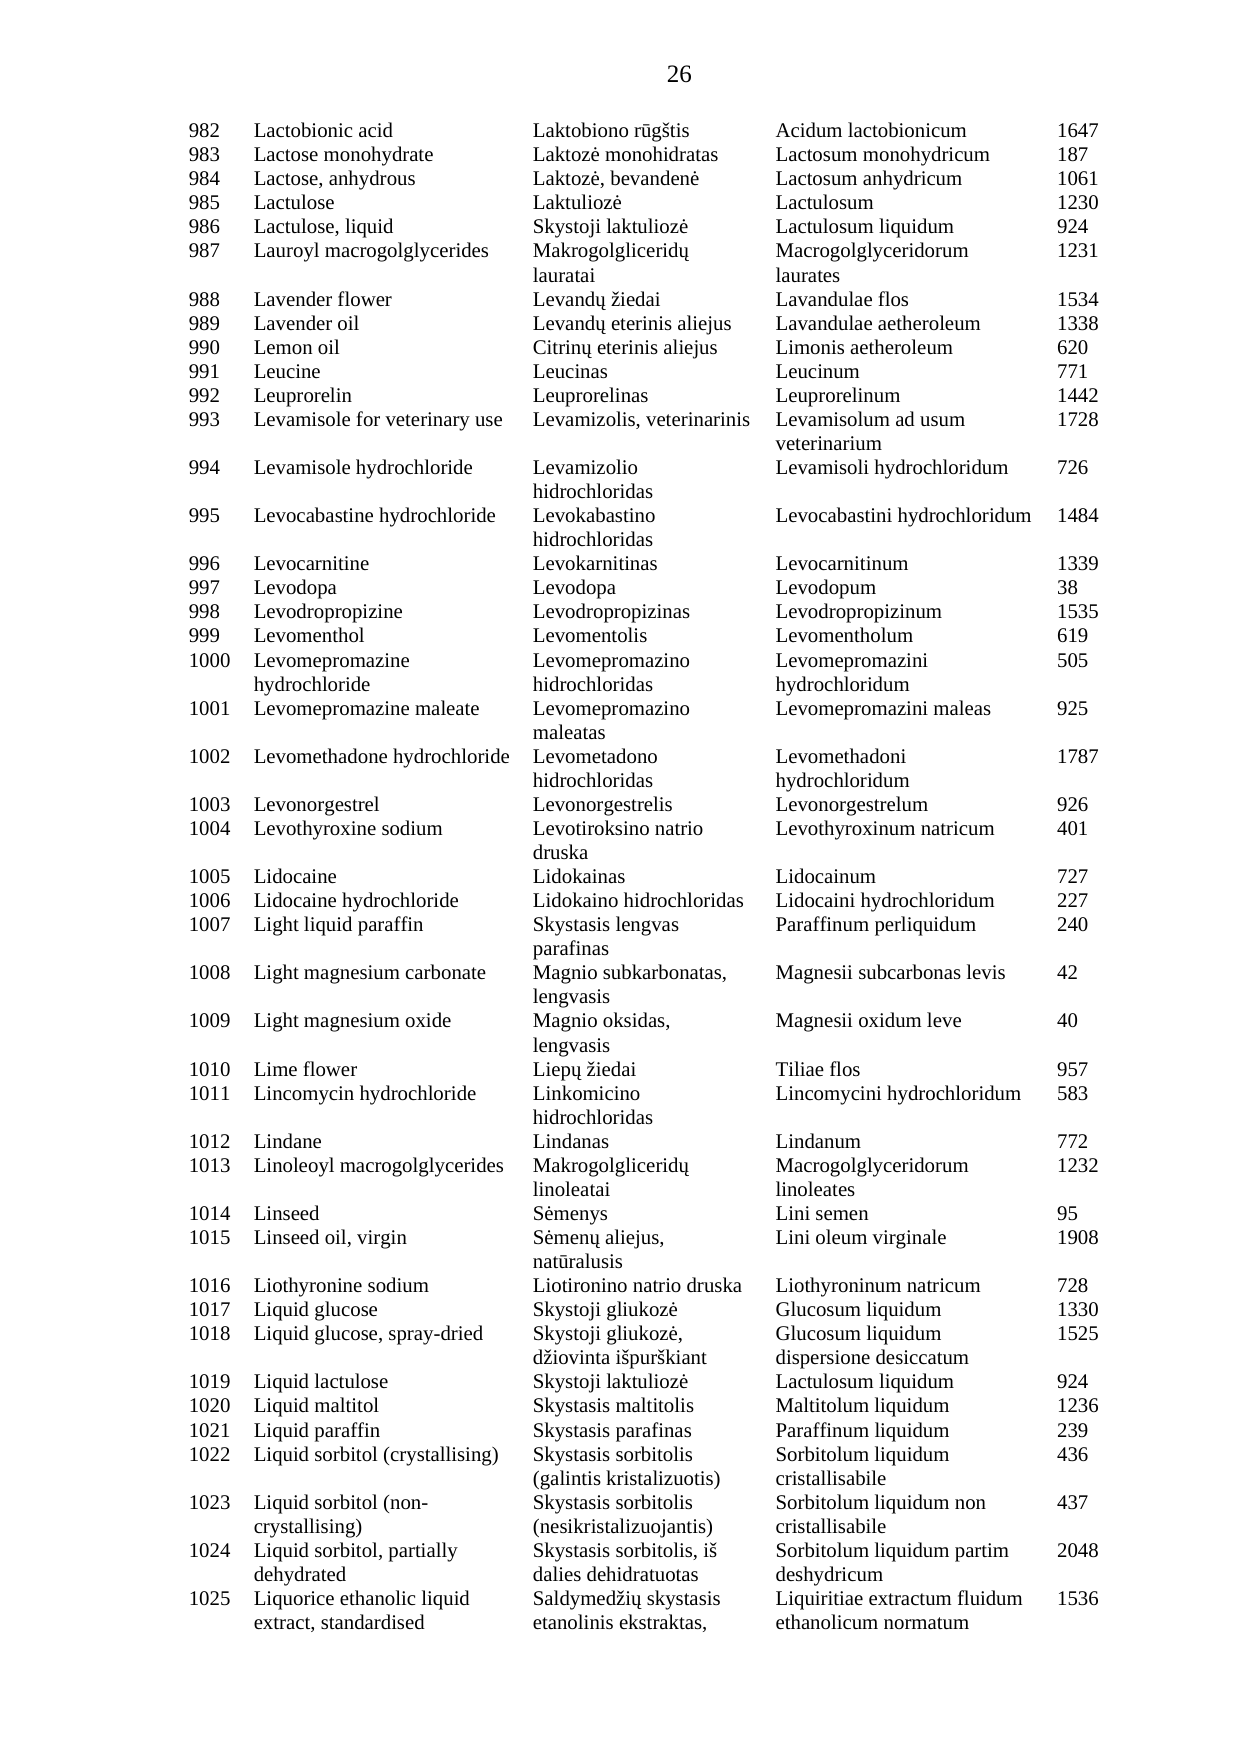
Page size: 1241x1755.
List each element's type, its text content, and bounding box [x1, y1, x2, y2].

table_cell 997 [177, 575, 242, 599]
table_cell Liquid paraffin [242, 1418, 521, 1442]
table_cell Linkomicino hidrochloridas [521, 1081, 764, 1129]
table_cell Liquid glucose [242, 1297, 521, 1321]
table_cell Leucinas [521, 359, 764, 383]
table_cell 999 [177, 624, 242, 647]
table_cell Tiliae flos [764, 1057, 1046, 1081]
table_cell 1330 [1046, 1297, 1181, 1321]
table_cell Liquid lactulose [242, 1369, 521, 1393]
table_cell 1020 [177, 1394, 242, 1417]
table_cell 983 [177, 142, 242, 166]
table_cell 1534 [1046, 287, 1181, 311]
table_cell 1535 [1046, 599, 1181, 623]
table_cell Levodropropizinum [764, 599, 1046, 623]
table_cell Levonorgestrelis [521, 792, 764, 816]
table_cell Levometadono hidrochloridas [521, 744, 764, 792]
table_cell Levomepromazini hydrochloridum [764, 648, 1046, 696]
table_cell 957 [1046, 1057, 1181, 1081]
table_cell Lactulose [242, 190, 521, 214]
table_cell 1236 [1046, 1394, 1181, 1417]
table_cell Levamisolum ad usum veterinarium [764, 407, 1046, 455]
table_cell Sorbitolum liquidum non cristallisabile [764, 1490, 1046, 1538]
table_cell Levocabastine hydrochloride [242, 503, 521, 551]
table_cell Levandų žiedai [521, 287, 764, 311]
table_cell Sorbitolum liquidum partim deshydricum [764, 1538, 1046, 1586]
table_cell 985 [177, 190, 242, 214]
table_cell 995 [177, 503, 242, 551]
table_cell Skystoji laktuliozė [521, 1369, 764, 1393]
table_cell Lavender flower [242, 287, 521, 311]
table_cell Leuprorelinas [521, 383, 764, 407]
table_cell 1338 [1046, 311, 1181, 335]
table_cell Leucinum [764, 359, 1046, 383]
table_cell Levodopum [764, 575, 1046, 599]
table_cell Linseed [242, 1201, 521, 1225]
table_cell Leuprorelinum [764, 383, 1046, 407]
table_cell Lini semen [764, 1201, 1046, 1225]
table_cell Levocarnitinum [764, 551, 1046, 575]
table_cell Levokarnitinas [521, 551, 764, 575]
table_cell Lidokaino hidrochloridas [521, 888, 764, 912]
table_cell Lidocainum [764, 864, 1046, 888]
table_cell 505 [1046, 648, 1181, 696]
table_cell Lidocaine hydrochloride [242, 888, 521, 912]
table_cell Levomethadoni hydrochloridum [764, 744, 1046, 792]
table_cell Lactulose, liquid [242, 214, 521, 238]
table_cell Lincomycin hydrochloride [242, 1081, 521, 1129]
table_cell 1017 [177, 1297, 242, 1321]
table_cell 1009 [177, 1009, 242, 1057]
table_cell 1647 [1046, 118, 1181, 142]
table_cell 926 [1046, 792, 1181, 816]
table_cell 1339 [1046, 551, 1181, 575]
table_cell Levotiroksino natrio druska [521, 816, 764, 864]
table_cell 1525 [1046, 1321, 1181, 1369]
table_cell 239 [1046, 1418, 1181, 1442]
table_cell Lindanas [521, 1129, 764, 1153]
table_cell 993 [177, 407, 242, 455]
table_cell 436 [1046, 1442, 1181, 1490]
table_cell Magnesii subcarbonas levis [764, 960, 1046, 1008]
table_cell Liquid sorbitol (crystallising) [242, 1442, 521, 1490]
table_cell 40 [1046, 1009, 1181, 1057]
table_cell Laktozė, bevandenė [521, 166, 764, 190]
table_cell Liquorice ethanolic liquid extract, standardised [242, 1586, 521, 1634]
table_cell Levomepromazino hidrochloridas [521, 648, 764, 696]
table_cell 924 [1046, 214, 1181, 238]
table_cell 728 [1046, 1273, 1181, 1297]
table_cell 1006 [177, 888, 242, 912]
table_cell Liotironino natrio druska [521, 1273, 764, 1297]
table_cell Levomenthol [242, 624, 521, 647]
table_cell Sėmenų aliejus, natūralusis [521, 1225, 764, 1273]
table_cell 771 [1046, 359, 1181, 383]
table_cell Levamizolis, veterinarinis [521, 407, 764, 455]
table_cell 95 [1046, 1201, 1181, 1225]
table_cell Lactose, anhydrous [242, 166, 521, 190]
table_cell Macrogolglyceridorum laurates [764, 239, 1046, 287]
table_cell 1015 [177, 1225, 242, 1273]
table_cell 1536 [1046, 1586, 1181, 1634]
table_cell 726 [1046, 455, 1181, 503]
table_cell Lindanum [764, 1129, 1046, 1153]
table_cell 992 [177, 383, 242, 407]
table_cell Levamisole for veterinary use [242, 407, 521, 455]
table_cell Levothyroxinum natricum [764, 816, 1046, 864]
table_cell Makrogolgliceridų linoleatai [521, 1153, 764, 1201]
table_cell 1022 [177, 1442, 242, 1490]
table_cell 924 [1046, 1369, 1181, 1393]
table_cell Levodopa [521, 575, 764, 599]
table_cell Linoleoyl macrogolglycerides [242, 1153, 521, 1201]
table_cell 772 [1046, 1129, 1181, 1153]
table_cell 1000 [177, 648, 242, 696]
table_cell 240 [1046, 912, 1181, 960]
table_cell 989 [177, 311, 242, 335]
table_cell Lactose monohydrate [242, 142, 521, 166]
table_cell Levomentolis [521, 624, 764, 647]
table_cell Lidokainas [521, 864, 764, 888]
table_cell Lemon oil [242, 335, 521, 359]
table_cell Lactosum monohydricum [764, 142, 1046, 166]
table_cell Lidocaine [242, 864, 521, 888]
table_cell Skystasis maltitolis [521, 1394, 764, 1417]
table_cell Makrogolgliceridų lauratai [521, 239, 764, 287]
table_cell Skystasis sorbitolis (nesikristalizuojantis) [521, 1490, 764, 1538]
table_cell 988 [177, 287, 242, 311]
table_cell Levodopa [242, 575, 521, 599]
table_cell 1004 [177, 816, 242, 864]
table_cell 620 [1046, 335, 1181, 359]
table_cell Levamizolio hidrochloridas [521, 455, 764, 503]
table_cell 1001 [177, 696, 242, 744]
table_cell Levodropropizinas [521, 599, 764, 623]
table_cell Paraffinum liquidum [764, 1418, 1046, 1442]
table_cell 1231 [1046, 239, 1181, 287]
table_cell Light magnesium carbonate [242, 960, 521, 1008]
table_cell Light liquid paraffin [242, 912, 521, 960]
table_cell 996 [177, 551, 242, 575]
table_cell 1232 [1046, 1153, 1181, 1201]
table_cell 1019 [177, 1369, 242, 1393]
table_cell 727 [1046, 864, 1181, 888]
table_cell 1012 [177, 1129, 242, 1153]
table_cell 1908 [1046, 1225, 1181, 1273]
table_cell Lavender oil [242, 311, 521, 335]
table_cell Paraffinum perliquidum [764, 912, 1046, 960]
table_cell Levonorgestrelum [764, 792, 1046, 816]
table_cell 1023 [177, 1490, 242, 1538]
table_cell Citrinų eterinis aliejus [521, 335, 764, 359]
table_cell Lactulosum liquidum [764, 214, 1046, 238]
table_cell Lactulosum [764, 190, 1046, 214]
table_cell 990 [177, 335, 242, 359]
table_cell 583 [1046, 1081, 1181, 1129]
table_cell Levomentholum [764, 624, 1046, 647]
table_cell 1014 [177, 1201, 242, 1225]
table_cell Skystasis lengvas parafinas [521, 912, 764, 960]
table_cell Sėmenys [521, 1201, 764, 1225]
table_cell Levomepromazini maleas [764, 696, 1046, 744]
table_cell Laktobiono rūgštis [521, 118, 764, 142]
table_cell 1005 [177, 864, 242, 888]
table_cell 1787 [1046, 744, 1181, 792]
table_cell Liothyronine sodium [242, 1273, 521, 1297]
table_cell 1013 [177, 1153, 242, 1201]
table_cell 987 [177, 239, 242, 287]
table_cell 1003 [177, 792, 242, 816]
table_cell 982 [177, 118, 242, 142]
table_cell 1010 [177, 1057, 242, 1081]
table_cell Leuprorelin [242, 383, 521, 407]
table_cell 2048 [1046, 1538, 1181, 1586]
table_cell 38 [1046, 575, 1181, 599]
table_cell Lactosum anhydricum [764, 166, 1046, 190]
table_cell Sorbitolum liquidum cristallisabile [764, 1442, 1046, 1490]
table_cell 1011 [177, 1081, 242, 1129]
table_cell 991 [177, 359, 242, 383]
table_cell 1021 [177, 1418, 242, 1442]
table_cell Levokabastino hidrochloridas [521, 503, 764, 551]
table_cell 1728 [1046, 407, 1181, 455]
table_cell 925 [1046, 696, 1181, 744]
table_cell 187 [1046, 142, 1181, 166]
table_cell Liquid sorbitol (non-crystallising) [242, 1490, 521, 1538]
table_cell Levodropropizine [242, 599, 521, 623]
table_cell Lime flower [242, 1057, 521, 1081]
table_cell Liquiritiae extractum fluidum ethanolicum normatum [764, 1586, 1046, 1634]
table_cell Liothyroninum natricum [764, 1273, 1046, 1297]
table_cell 986 [177, 214, 242, 238]
table_cell Levandų eterinis aliejus [521, 311, 764, 335]
table_cell 1024 [177, 1538, 242, 1586]
table_cell Levonorgestrel [242, 792, 521, 816]
table_cell Acidum lactobionicum [764, 118, 1046, 142]
table_cell 1061 [1046, 166, 1181, 190]
table_cell Liquid sorbitol, partially dehydrated [242, 1538, 521, 1586]
table_cell Skystoji gliukozė, džiovinta išpurškiant [521, 1321, 764, 1369]
table_cell Lavandulae aetheroleum [764, 311, 1046, 335]
table_cell Liquid glucose, spray-dried [242, 1321, 521, 1369]
table_cell Lauroyl macrogolglycerides [242, 239, 521, 287]
table_cell Levocarnitine [242, 551, 521, 575]
table_cell 1002 [177, 744, 242, 792]
table_cell Levomepromazine maleate [242, 696, 521, 744]
table_cell Levomepromazino maleatas [521, 696, 764, 744]
table_cell Liepų žiedai [521, 1057, 764, 1081]
table_cell 1025 [177, 1586, 242, 1634]
table_cell Lidocaini hydrochloridum [764, 888, 1046, 912]
table_cell Lini oleum virginale [764, 1225, 1046, 1273]
table_cell Skystasis parafinas [521, 1418, 764, 1442]
table_cell Macrogolglyceridorum linoleates [764, 1153, 1046, 1201]
table_cell 227 [1046, 888, 1181, 912]
table_cell Levamisoli hydrochloridum [764, 455, 1046, 503]
table_cell Magnio subkarbonatas, lengvasis [521, 960, 764, 1008]
table_cell Limonis aetheroleum [764, 335, 1046, 359]
table_cell Levocabastini hydrochloridum [764, 503, 1046, 551]
table_cell Glucosum liquidum [764, 1297, 1046, 1321]
table_cell Saldymedžių skystasis etanolinis ekstraktas, [521, 1586, 764, 1634]
table_cell 1442 [1046, 383, 1181, 407]
table_cell Lactobionic acid [242, 118, 521, 142]
table_cell Lindane [242, 1129, 521, 1153]
table_cell 1008 [177, 960, 242, 1008]
table_cell Light magnesium oxide [242, 1009, 521, 1057]
table_cell Glucosum liquidum dispersione desiccatum [764, 1321, 1046, 1369]
table_cell Lactulosum liquidum [764, 1369, 1046, 1393]
table_cell 1016 [177, 1273, 242, 1297]
table_cell Levomepromazine hydrochloride [242, 648, 521, 696]
table_cell Levamisole hydrochloride [242, 455, 521, 503]
table_cell 998 [177, 599, 242, 623]
table_cell Linseed oil, virgin [242, 1225, 521, 1273]
table_cell Laktozė monohidratas [521, 142, 764, 166]
table_cell Laktuliozė [521, 190, 764, 214]
table_cell Skystoji gliukozė [521, 1297, 764, 1321]
table_cell Magnesii oxidum leve [764, 1009, 1046, 1057]
table_cell Leucine [242, 359, 521, 383]
table_cell 1484 [1046, 503, 1181, 551]
table_cell 619 [1046, 624, 1181, 647]
table_cell 42 [1046, 960, 1181, 1008]
table_cell Liquid maltitol [242, 1394, 521, 1417]
table_cell 984 [177, 166, 242, 190]
table_cell Skystoji laktuliozė [521, 214, 764, 238]
table_cell 994 [177, 455, 242, 503]
table_cell 1007 [177, 912, 242, 960]
table_cell 1018 [177, 1321, 242, 1369]
table_cell Skystasis sorbitolis (galintis kristalizuotis) [521, 1442, 764, 1490]
table_cell Lavandulae flos [764, 287, 1046, 311]
table_cell Skystasis sorbitolis, iš dalies dehidratuotas [521, 1538, 764, 1586]
table_cell Lincomycini hydrochloridum [764, 1081, 1046, 1129]
table_cell 401 [1046, 816, 1181, 864]
table_cell Levothyroxine sodium [242, 816, 521, 864]
table_cell 1230 [1046, 190, 1181, 214]
table_cell Levomethadone hydrochloride [242, 744, 521, 792]
table_cell 437 [1046, 1490, 1181, 1538]
table_cell Magnio oksidas, lengvasis [521, 1009, 764, 1057]
table_cell Maltitolum liquidum [764, 1394, 1046, 1417]
